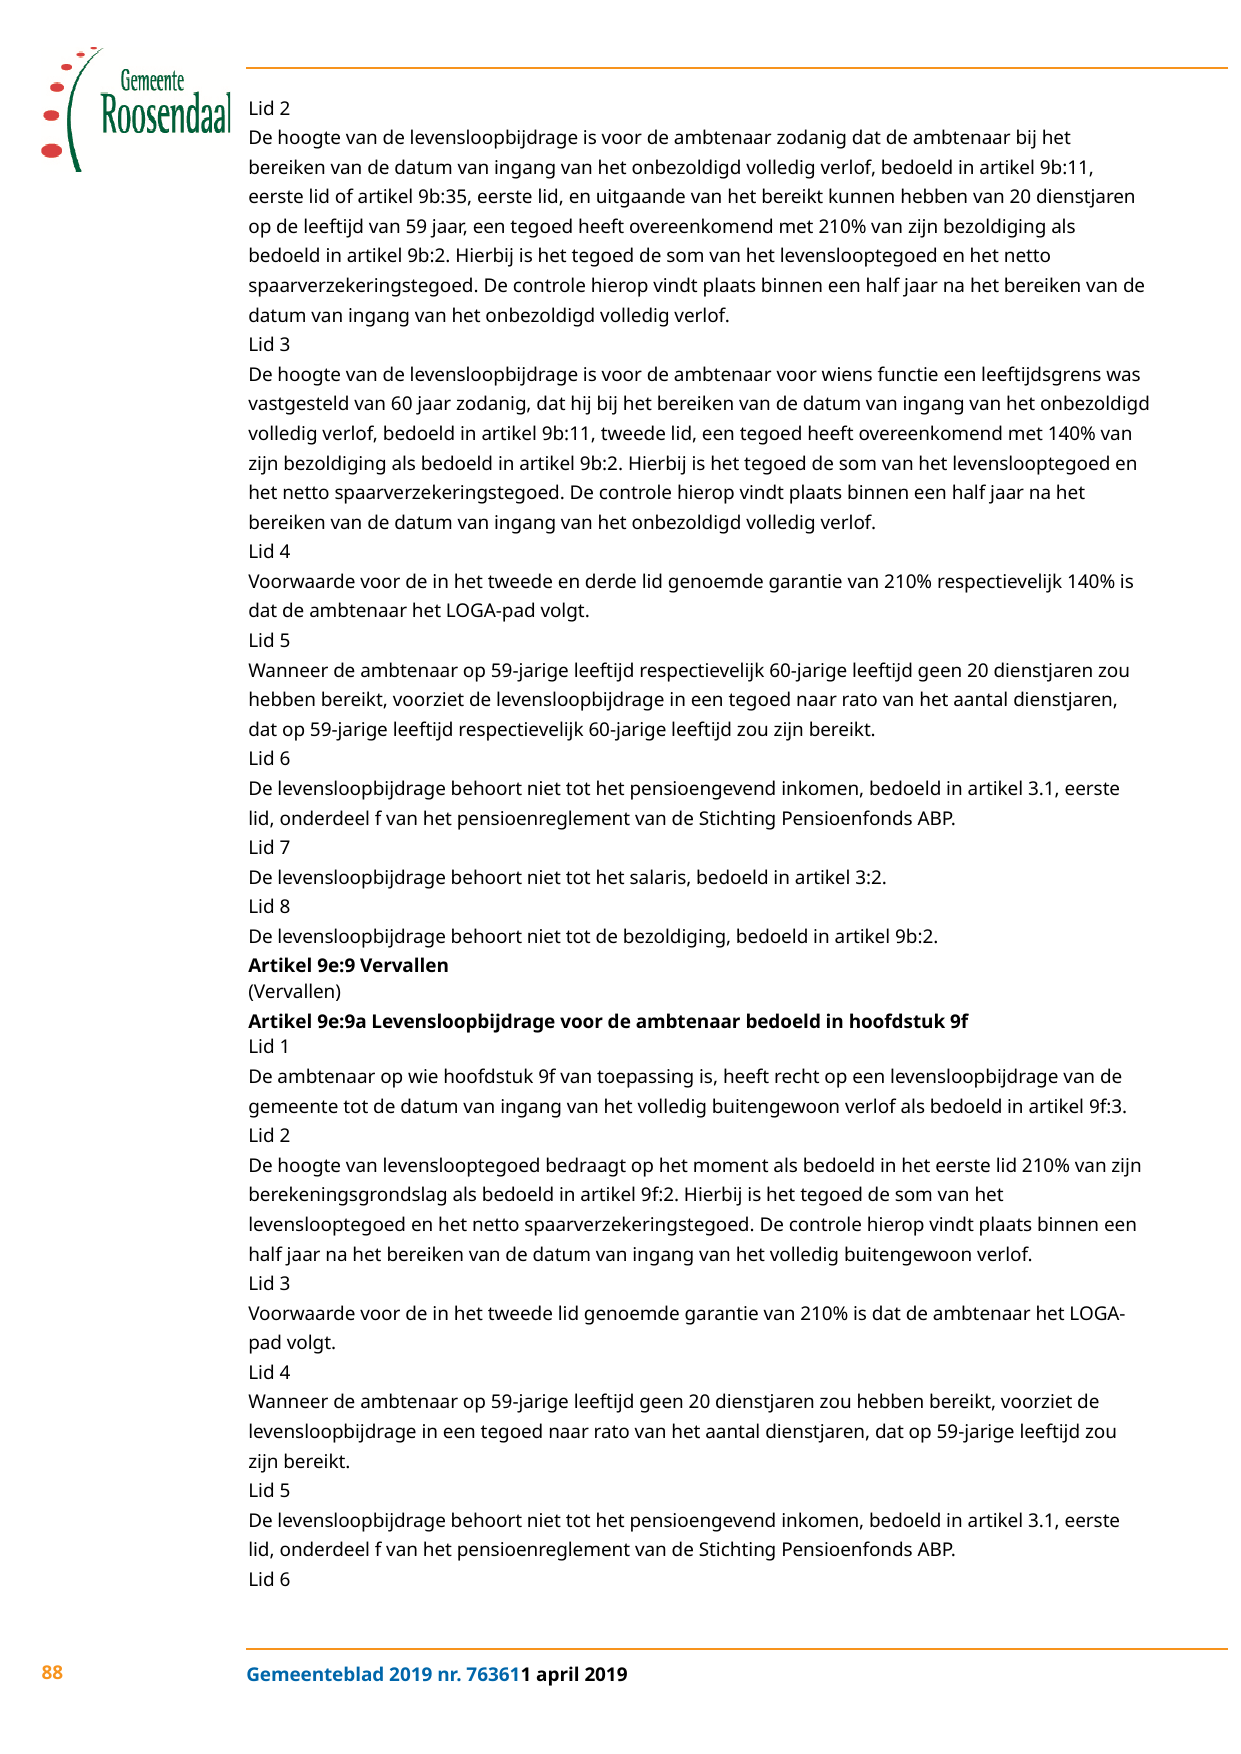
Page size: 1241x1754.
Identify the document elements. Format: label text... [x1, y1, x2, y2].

text Lid 4 [248, 538, 1152, 564]
text Lid 6 [248, 746, 1152, 771]
text Voorwaarde voor de in het tweede lid genoemde garantie van 210% is dat de ambtenaar het LOGA-pad volgt. [248, 1300, 1152, 1355]
text De levensloopbijdrage behoort niet tot het pensioengevend inkomen, bedoeld in artikel 3.1, eerste lid, onderdeel f van het pensioenreglement van de Stichting Pensioenfonds ABP. [248, 1507, 1152, 1562]
text Voorwaarde voor de in het tweede en derde lid genoemde garantie van 210% respectievelijk 140% is dat de ambtenaar het LOGA-pad volgt. [248, 568, 1152, 623]
text Lid 8 [248, 893, 1152, 919]
text De hoogte van de levensloopbijdrage is voor de ambtenaar voor wiens functie een leeftijdsgrens was vastgesteld van 60 jaar zodanig, dat hij bij het bereiken van de datum van ingang van het onbezoldigd volledig verlof, bedoeld in artikel 9b:11, tweede lid, een tegoed heeft overeenkomend met 140% van zijn bezoldiging als bedoeld in artikel 9b:2. Hierbij is het tegoed de som van het levenslooptegoed en het netto spaarverzekeringstegoed. De controle hierop vindt plaats binnen een half jaar na het bereiken van de datum van ingang van het onbezoldigd volledig verlof. [248, 361, 1152, 535]
text Lid 3 [248, 331, 1152, 357]
text De levensloopbijdrage behoort niet tot het pensioengevend inkomen, bedoeld in artikel 3.1, eerste lid, onderdeel f van het pensioenreglement van de Stichting Pensioenfonds ABP. [248, 775, 1152, 831]
text Lid 1 [248, 1034, 1152, 1059]
picture [41, 47, 231, 172]
text Lid 7 [248, 834, 1152, 860]
text Artikel 9e:9a Levensloopbijdrage voor de ambtenaar bedoeld in hoofdstuk 9f [248, 1008, 1152, 1034]
text De hoogte van de levensloopbijdrage is voor de ambtenaar zodanig dat de ambtenaar bij het bereiken van de datum van ingang van het onbezoldigd volledig verlof, bedoeld in artikel 9b:11, eerste lid of artikel 9b:35, eerste lid, en uitgaande van het bereikt kunnen hebben van 20 dienstjaren op de leeftijd van 59 jaar, een tegoed heeft overeenkomend met 210% van zijn bezoldiging als bedoeld in artikel 9b:2. Hierbij is het tegoed de som van het levenslooptegoed en het netto spaarverzekeringstegoed. De controle hierop vindt plaats binnen een half jaar na het bereiken van de datum van ingang van het onbezoldigd volledig verlof. [248, 124, 1152, 328]
text De levensloopbijdrage behoort niet tot de bezoldiging, bedoeld in artikel 9b:2. [248, 923, 1152, 949]
text De levensloopbijdrage behoort niet tot het salaris, bedoeld in artikel 3:2. [248, 864, 1152, 890]
text Artikel 9e:9 Vervallen [248, 953, 1152, 978]
text De hoogte van levenslooptegoed bedraagt op het moment als bedoeld in het eerste lid 210% van zijn berekeningsgrondslag als bedoeld in artikel 9f:2. Hierbij is het tegoed de som van het levenslooptegoed en het netto spaarverzekeringstegoed. De controle hierop vindt plaats binnen een half jaar na het bereiken van de datum van ingang van het volledig buitengewoon verlof. [248, 1152, 1152, 1267]
text Lid 4 [248, 1359, 1152, 1385]
text Lid 2 [248, 1122, 1152, 1148]
text (Vervallen) [248, 978, 1152, 1004]
text Lid 3 [248, 1270, 1152, 1296]
text Lid 2 [248, 95, 1152, 121]
text Wanneer de ambtenaar op 59-jarige leeftijd respectievelijk 60-jarige leeftijd geen 20 dienstjaren zou hebben bereikt, voorziet de levensloopbijdrage in een tegoed naar rato van het aantal dienstjaren, dat op 59-jarige leeftijd respectievelijk 60-jarige leeftijd zou zijn bereikt. [248, 657, 1152, 742]
text Wanneer de ambtenaar op 59-jarige leeftijd geen 20 dienstjaren zou hebben bereikt, voorziet de levensloopbijdrage in een tegoed naar rato van het aantal dienstjaren, dat op 59-jarige leeftijd zou zijn bereikt. [248, 1389, 1152, 1474]
text De ambtenaar op wie hoofdstuk 9f van toepassing is, heeft recht op een levensloopbijdrage van de gemeente tot de datum van ingang van het volledig buitengewoon verlof als bedoeld in artikel 9f:3. [248, 1063, 1152, 1119]
text Lid 5 [248, 627, 1152, 653]
text Lid 5 [248, 1477, 1152, 1503]
text Lid 6 [248, 1566, 1152, 1592]
